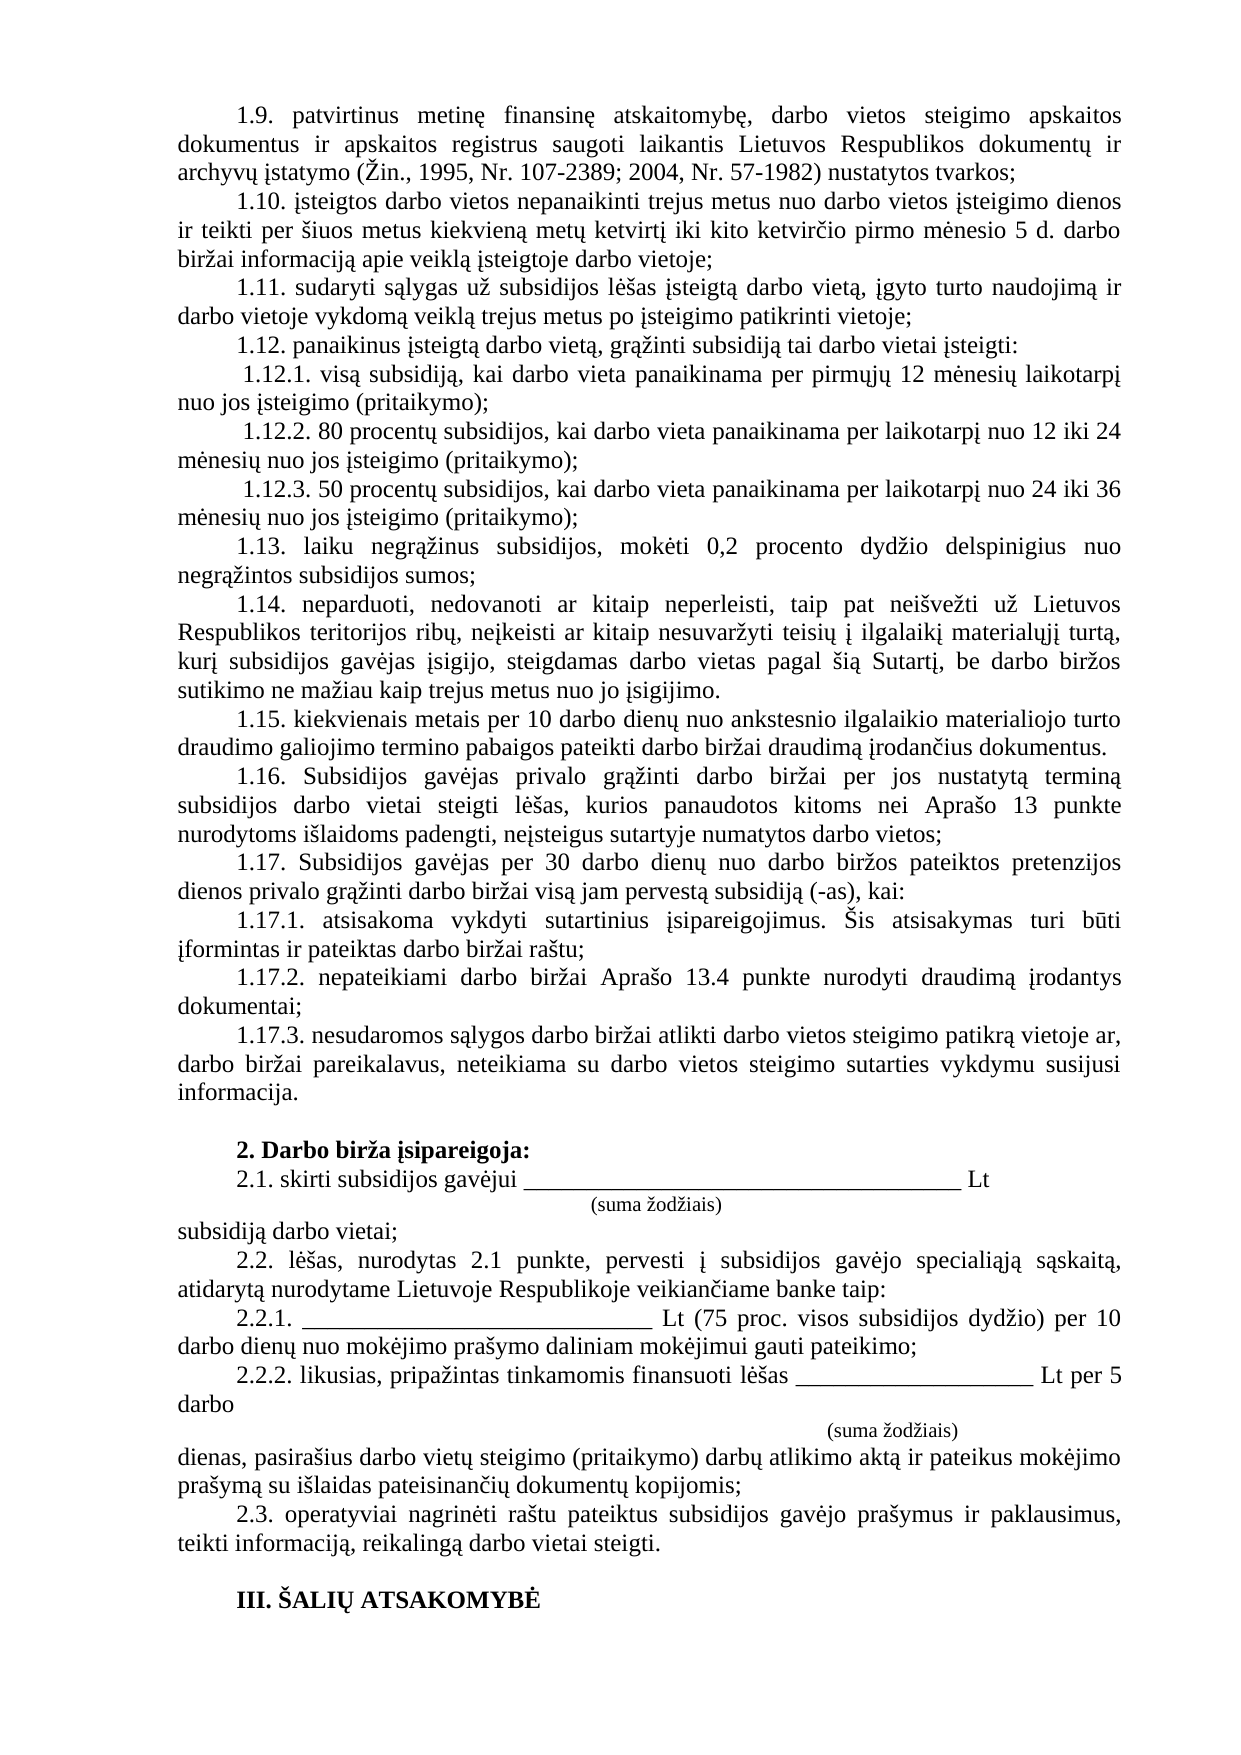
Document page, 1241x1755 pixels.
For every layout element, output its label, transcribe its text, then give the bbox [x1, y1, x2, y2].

text 1.16. Subsidijos gavėjas privalo grąžinti darbo biržai per jos nustatytą terminą subsidijos darbo vietai steigti lėšas, kurios panaudotos kitoms nei Aprašo 13 punkte nurodytoms išlaidoms padengti, neįsteigus sutartyje numatytos darbo vietos; [177, 761, 1122, 847]
text 2.3. operatyviai nagrinėti raštu pateiktus subsidijos gavėjo prašymus ir paklausimus, teikti informaciją, reikalingą darbo vietai steigti. [177, 1499, 1122, 1557]
text subsidiją darbo vietai; [177, 1216, 1122, 1245]
text 2.1. skirti subsidijos gavėjui ___________________________________ Lt [177, 1164, 1122, 1192]
text 2.2. lėšas, nurodytas 2.1 punkte, pervesti į subsidijos gavėjo specialiąją sąskaitą, atidarytą nurodytame Lietuvoje Respublikoje veikiančiame banke taip: [177, 1245, 1122, 1303]
text 1.11. sudaryti sąlygas už subsidijos lėšas įsteigtą darbo vietą, įgyto turto naudojimą ir darbo vietoje vykdomą veiklą trejus metus po įsteigimo patikrinti vietoje; [177, 272, 1122, 330]
text 1.10. įsteigtos darbo vietos nepanaikinti trejus metus nuo darbo vietos įsteigimo dienos ir teikti per šiuos metus kiekvieną metų ketvirtį iki kito ketvirčio pirmo mėnesio 5 d. darbo biržai informaciją apie veiklą įsteigtoje darbo vietoje; [177, 186, 1122, 272]
text 1.14. neparduoti, nedovanoti ar kitaip neperleisti, taip pat neišvežti už Lietuvos Respublikos teritorijos ribų, neįkeisti ar kitaip nesuvaržyti teisių į ilgalaikį materialųjį turtą, kurį subsidijos gavėjas įsigijo, steigdamas darbo vietas pagal šią Sutartį, be darbo biržos sutikimo ne mažiau kaip trejus metus nuo jo įsigijimo. [177, 589, 1122, 704]
text dienas, pasirašius darbo vietų steigimo (pritaikymo) darbų atlikimo aktą ir pateikus mokėjimo prašymą su išlaidas pateisinančių dokumentų kopijomis; [177, 1442, 1122, 1499]
text 1.12.3. 50 procentų subsidijos, kai darbo vieta panaikinama per laikotarpį nuo 24 iki 36 mėnesių nuo jos įsteigimo (pritaikymo); [177, 474, 1122, 531]
text 1.17.1. atsisakoma vykdyti sutartinius įsipareigojimus. Šis atsisakymas turi būti įformintas ir pateiktas darbo biržai raštu; [177, 905, 1122, 962]
text 1.12. panaikinus įsteigtą darbo vietą, grąžinti subsidiją tai darbo vietai įsteigti: [177, 330, 1122, 359]
text (suma žodžiais) [177, 1192, 1122, 1216]
text 1.12.2. 80 procentų subsidijos, kai darbo vieta panaikinama per laikotarpį nuo 12 iki 24 mėnesių nuo jos įsteigimo (pritaikymo); [177, 416, 1122, 474]
text 2.2.2. likusias, pripažintas tinkamomis finansuoti lėšas ___________________ Lt per 5 darbo [177, 1360, 1122, 1418]
text 1.9. patvirtinus metinę finansinę atskaitomybę, darbo vietos steigimo apskaitos dokumentus ir apskaitos registrus saugoti laikantis Lietuvos Respublikos dokumentų ir archyvų įstatymo (Žin., 1995, Nr. 107-2389; 2004, Nr. 57-1982) nustatytos tvarkos; [177, 100, 1122, 186]
text 1.17.2. nepateikiami darbo biržai Aprašo 13.4 punkte nurodyti draudimą įrodantys dokumentai; [177, 962, 1122, 1020]
text 2. Darbo birža įsipareigoja: [177, 1135, 1122, 1164]
text 1.17.3. nesudaromos sąlygos darbo biržai atlikti darbo vietos steigimo patikrą vietoje ar, darbo biržai pareikalavus, neteikiama su darbo vietos steigimo sutarties vykdymu susijusi informacija. [177, 1020, 1122, 1106]
text 1.12.1. visą subsidiją, kai darbo vieta panaikinama per pirmųjų 12 mėnesių laikotarpį nuo jos įsteigimo (pritaikymo); [177, 359, 1122, 416]
text 1.13. laiku negrąžinus subsidijos, mokėti 0,2 procento dydžio delspinigius nuo negrąžintos subsidijos sumos; [177, 531, 1122, 589]
text (suma žodžiais) [177, 1418, 1122, 1442]
text 1.15. kiekvienais metais per 10 darbo dienų nuo ankstesnio ilgalaikio materialiojo turto draudimo galiojimo termino pabaigos pateikti darbo biržai draudimą įrodančius dokumentus. [177, 704, 1122, 761]
text III. ŠALIŲ ATSAKOMYBĖ [177, 1586, 1122, 1614]
text 1.17. Subsidijos gavėjas per 30 darbo dienų nuo darbo biržos pateiktos pretenzijos dienos privalo grąžinti darbo biržai visą jam pervestą subsidiją (-as), kai: [177, 847, 1122, 905]
text 2.2.1. ____________________________ Lt (75 proc. visos subsidijos dydžio) per 10 darbo dienų nuo mokėjimo prašymo daliniam mokėjimui gauti pateikimo; [177, 1303, 1122, 1360]
